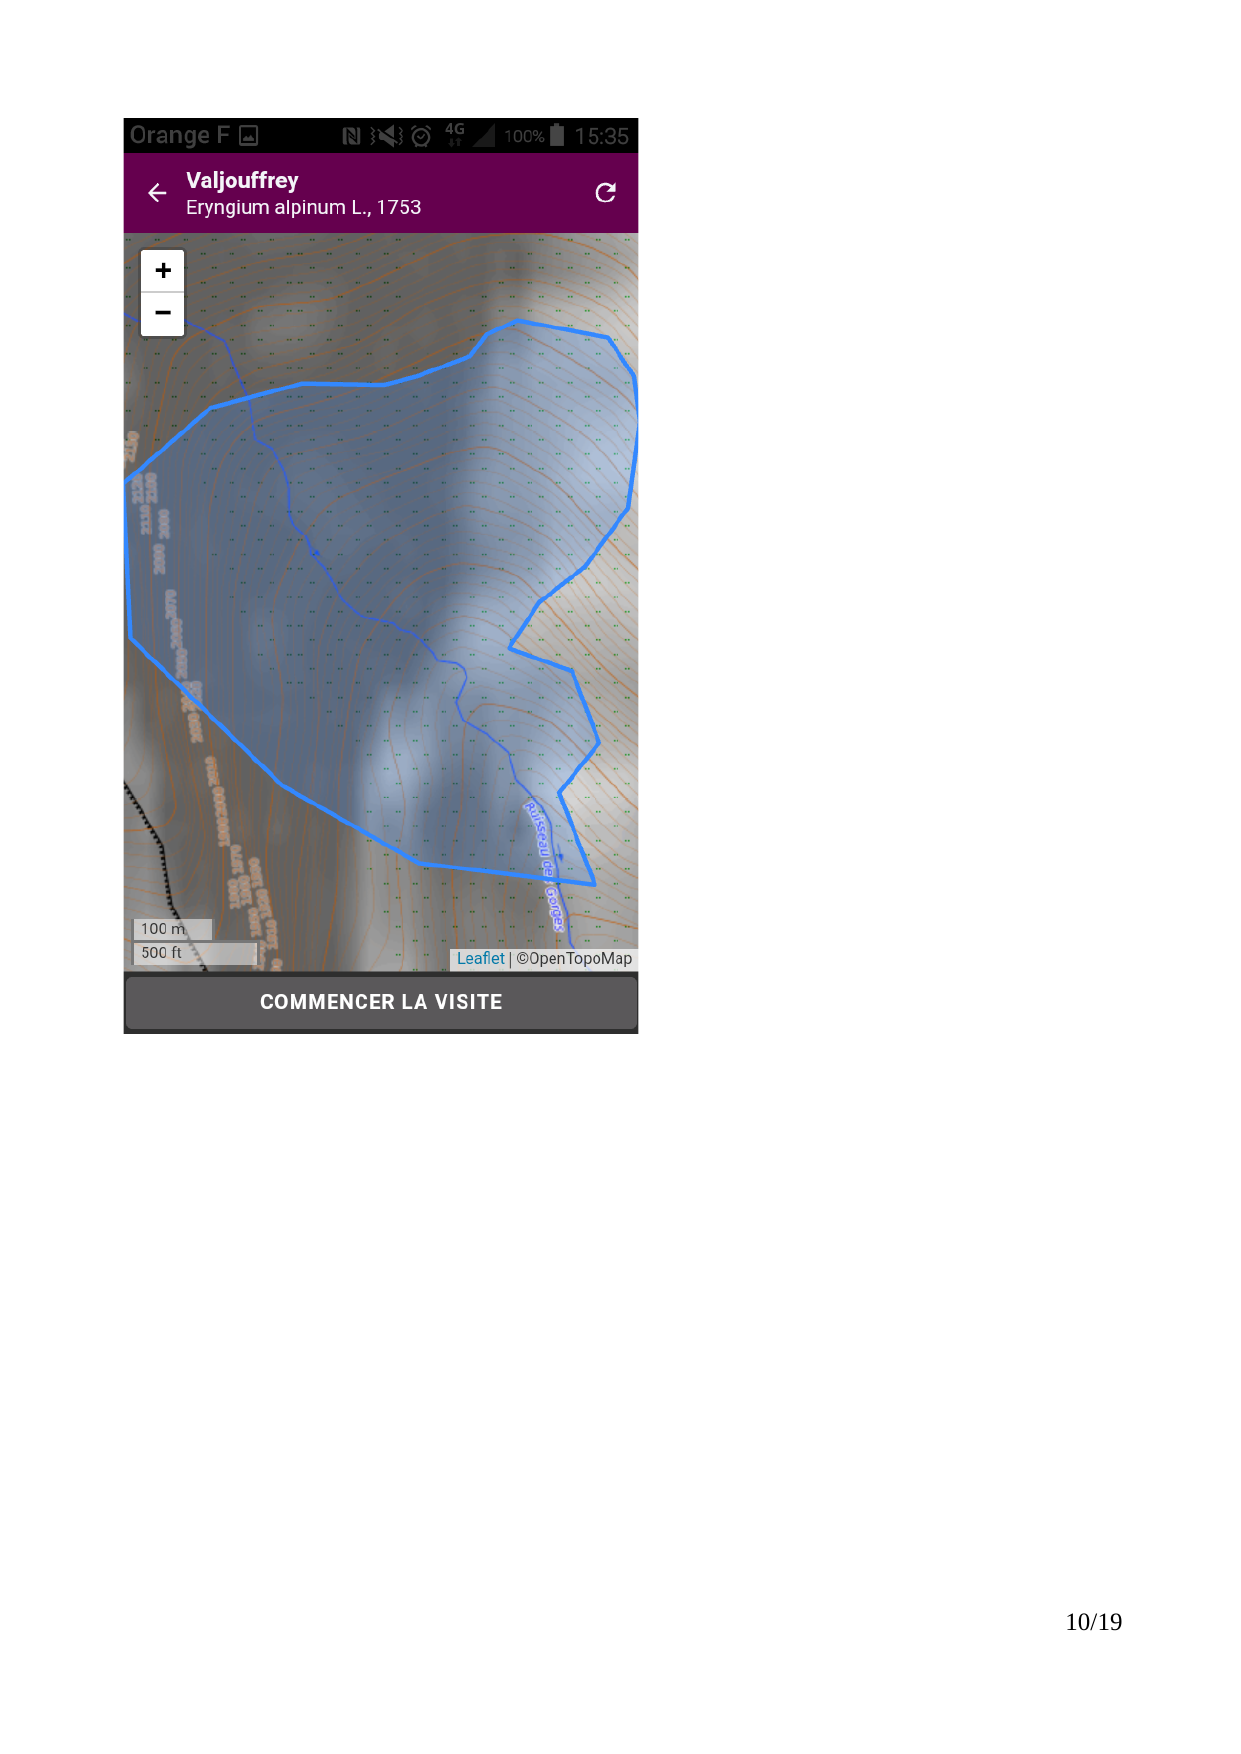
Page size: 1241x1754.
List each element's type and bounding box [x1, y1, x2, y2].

picture [123, 118, 639, 1034]
